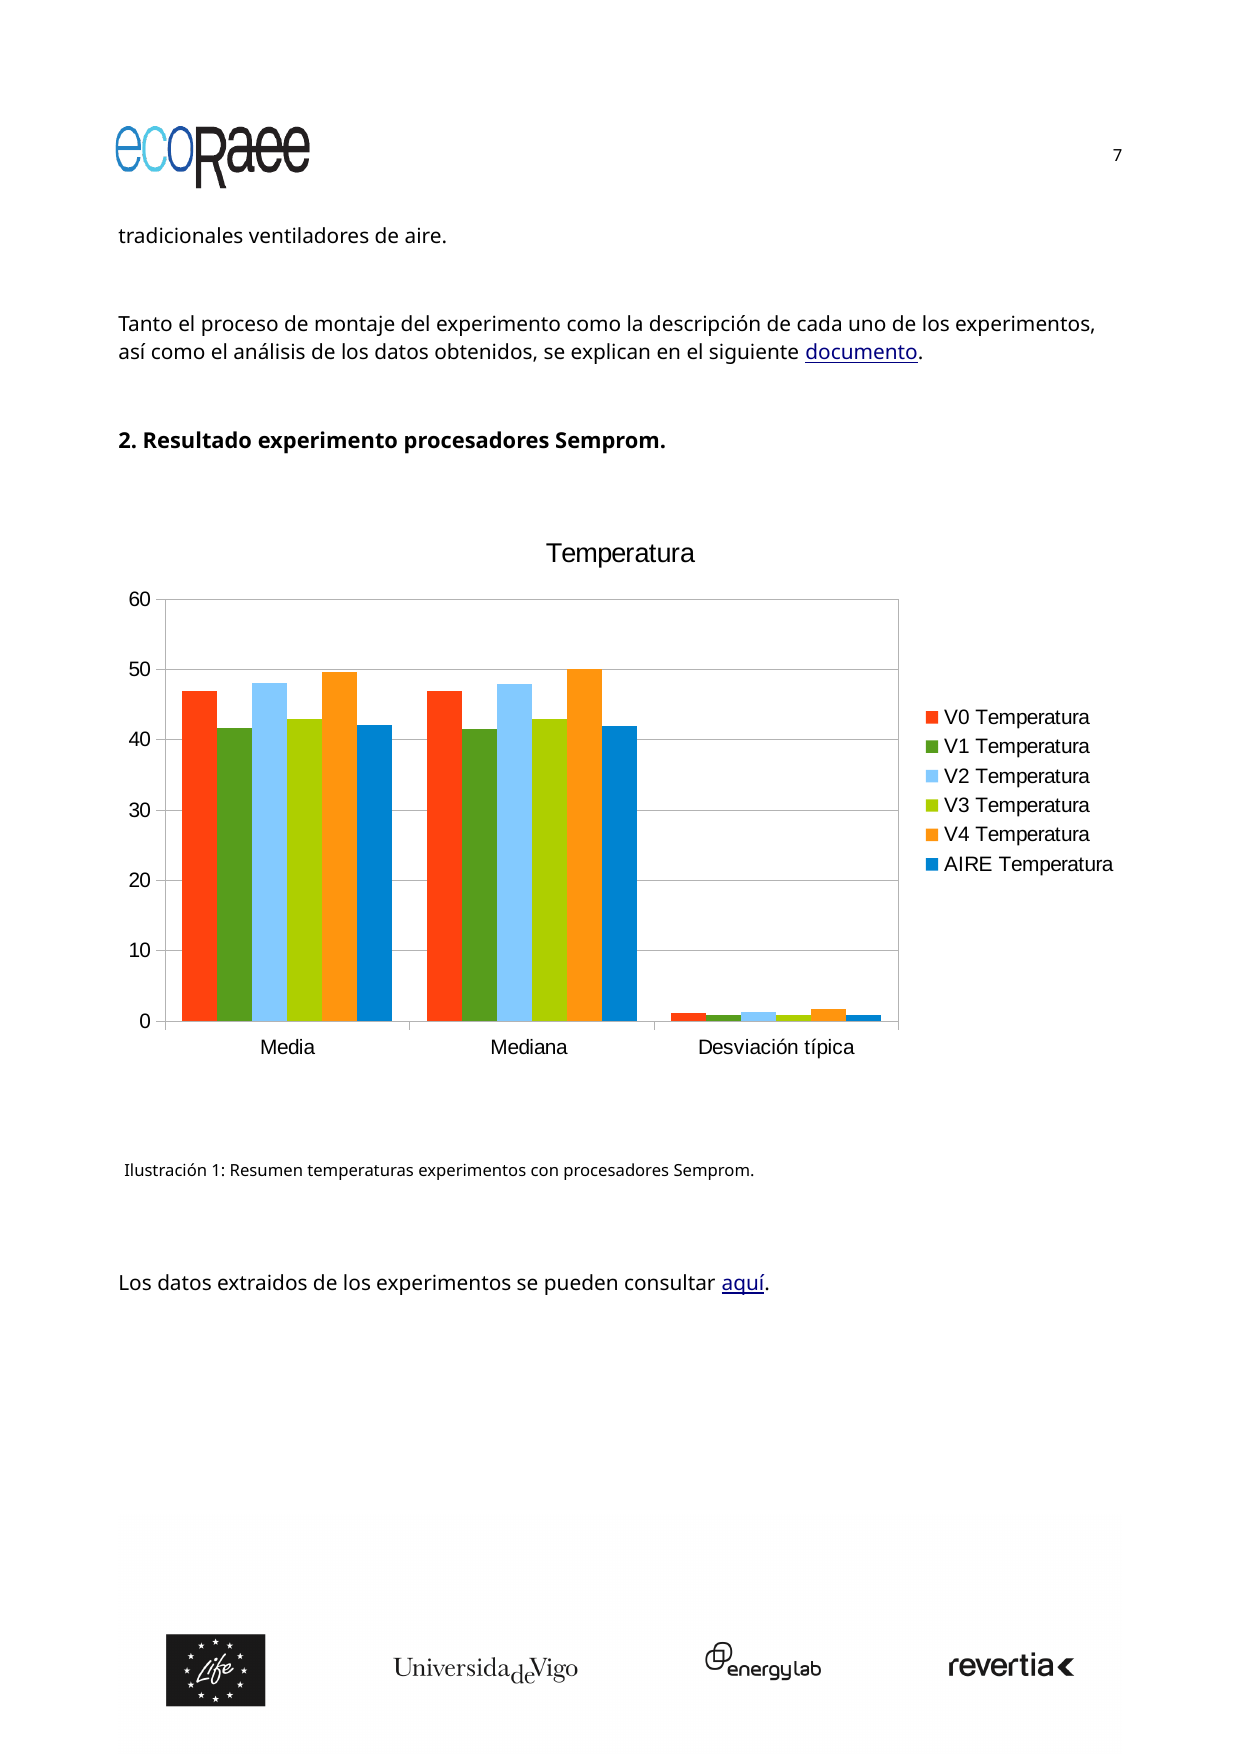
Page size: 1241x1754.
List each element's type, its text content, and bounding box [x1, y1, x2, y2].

text Ilustración 1: Resumen temperaturas experimentos con procesadores Semprom. [124, 1158, 1122, 1181]
picture [114, 124, 311, 190]
text 2. Resultado experimento procesadores Semprom. [118, 425, 1122, 455]
text tradicionales ventiladores de aire. [118, 221, 1122, 250]
text Tanto el proceso de montaje del experimento como la descripción de cada uno de los experimentos, así como el análisis de los datos obtenidos, se explican en el siguiente documento. [118, 309, 1122, 366]
text Los datos extraidos de los experimentos se pueden consultar aquí. [118, 1268, 1122, 1297]
picture [118, 1514, 1123, 1754]
